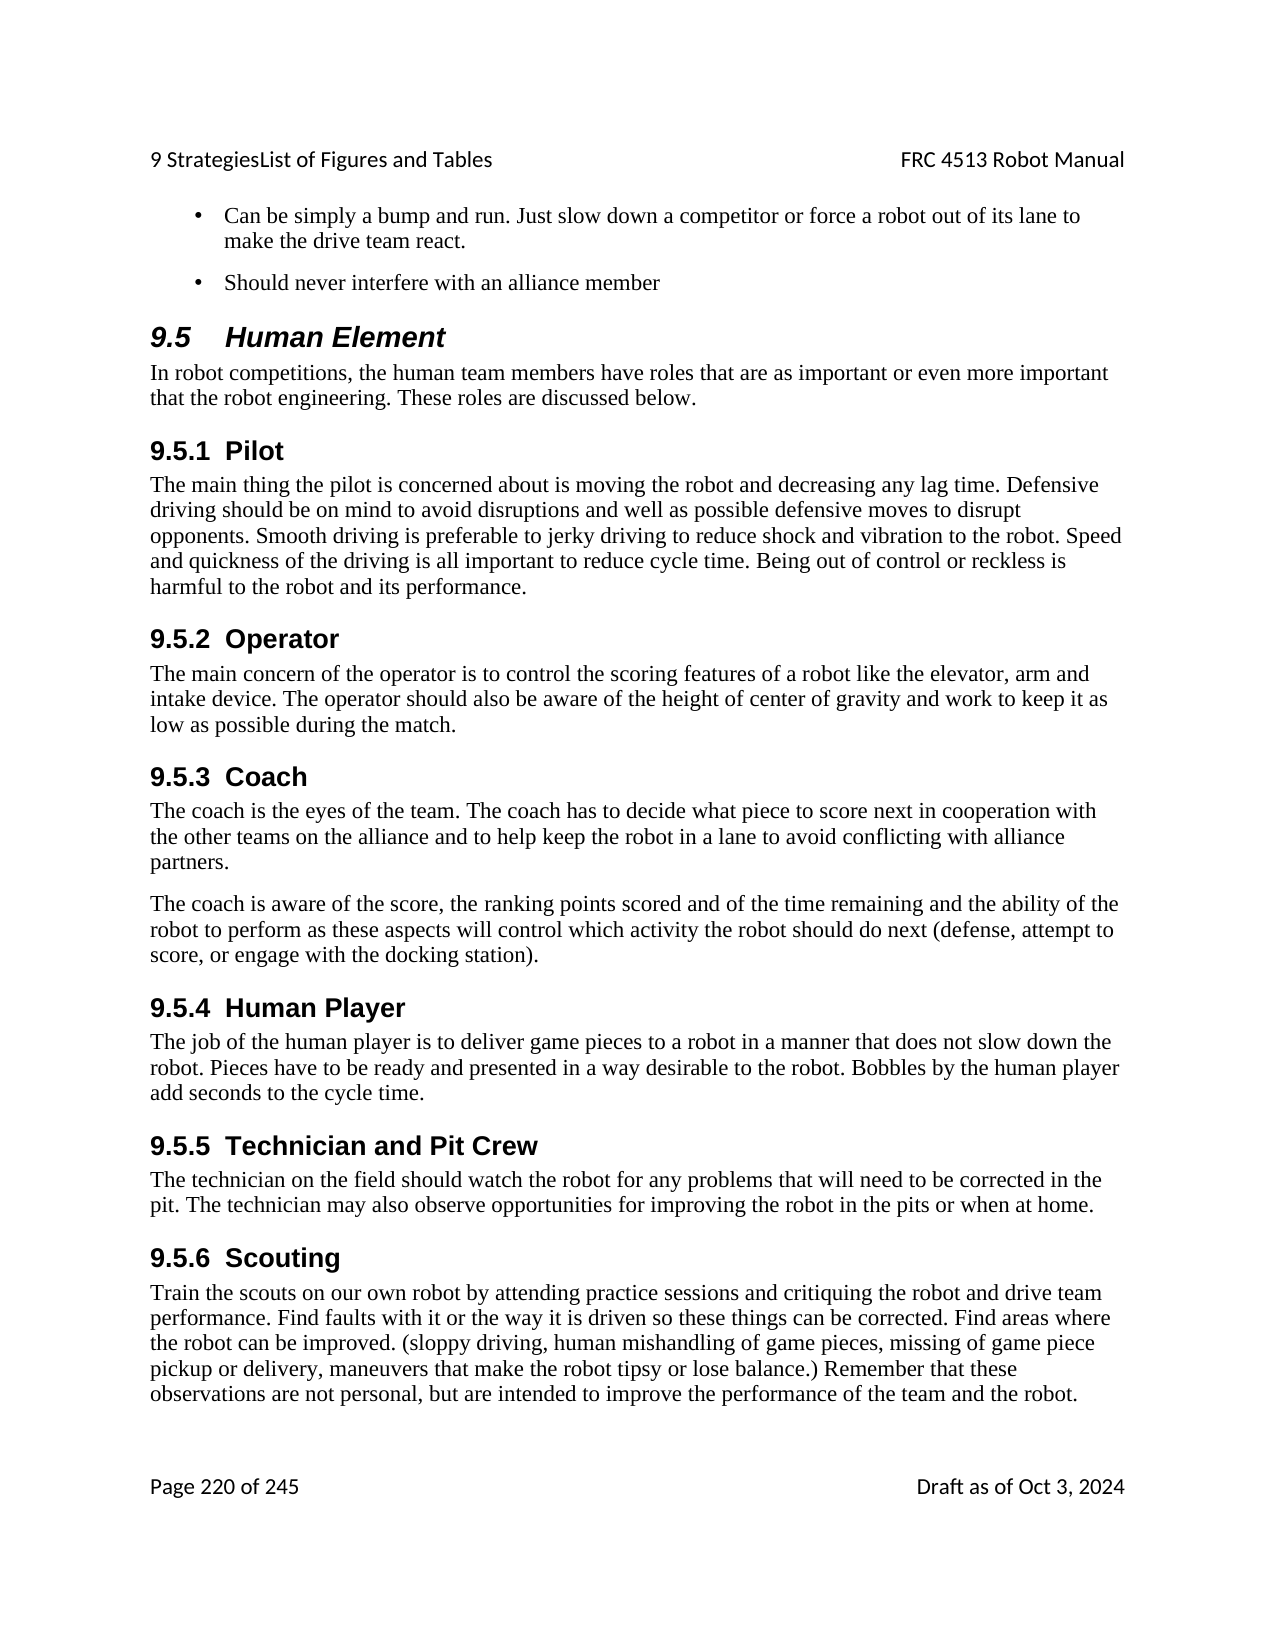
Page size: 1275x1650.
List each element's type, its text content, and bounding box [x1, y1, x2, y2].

text The coach is aware of the score, the ranking points scored and of the time remaining and the ability of the robot to perform as these aspects will control which activity the robot should do next (defense, attempt to score, or engage with the docking station). [150, 891, 1125, 968]
list Can be simply a bump and run. Just slow down a competitor or force a robot out of its lane to make the drive team react. [194, 203, 1125, 254]
subtitle Coach [150, 762, 1125, 792]
subtitle Human Element [150, 321, 1125, 353]
text The technician on the field should watch the robot for any problems that will need to be corrected in the pit. The technician may also observe opportunities for improving the robot in the pits or when at home. [150, 1167, 1125, 1218]
text The main concern of the operator is to control the scoring features of a robot like the elevator, arm and intake device. The operator should also be aware of the height of center of gravity and work to keep it as low as possible during the match. [150, 661, 1125, 737]
subtitle Pilot [150, 436, 1125, 466]
text The job of the human player is to deliver game pieces to a robot in a manner that does not slow down the robot. Pieces have to be ready and presented in a way desirable to the robot. Bobbles by the human player add seconds to the cycle time. [150, 1029, 1125, 1106]
subtitle Human Player [150, 993, 1125, 1023]
text The coach is the eyes of the team. The coach has to decide what piece to score next in cooperation with the other teams on the alliance and to help keep the robot in a lane to avoid conflicting with alliance partners. [150, 798, 1125, 875]
text Train the scouts on our own robot by attending practice sessions and critiquing the robot and drive team performance. Find faults with it or the way it is driven so these things can be corrected. Find areas where the robot can be improved. (sloppy driving, human mishandling of game pieces, missing of game piece pickup or delivery, maneuvers that make the robot tipsy or lose balance.) Remember that these observations are not personal, but are intended to improve the performance of the team and the robot. [150, 1279, 1125, 1407]
text The main thing the pilot is concerned about is moving the robot and decreasing any lag time. Defensive driving should be on mind to avoid disruptions and well as possible defensive moves to disrupt opponents. Smooth driving is preferable to jerky driving to reduce shock and vibration to the robot. Speed and quickness of the driving is all important to reduce cycle time. Being out of control or reckless is harmful to the robot and its performance. [150, 472, 1125, 599]
subtitle Operator [150, 624, 1125, 654]
subtitle Scouting [150, 1243, 1125, 1273]
text In robot competitions, the human team members have roles that are as important or even more important that the robot engineering. These roles are discussed below. [150, 360, 1125, 411]
subtitle Technician and Pit Crew [150, 1131, 1125, 1161]
list Should never interfere with an alliance member [194, 270, 1125, 296]
